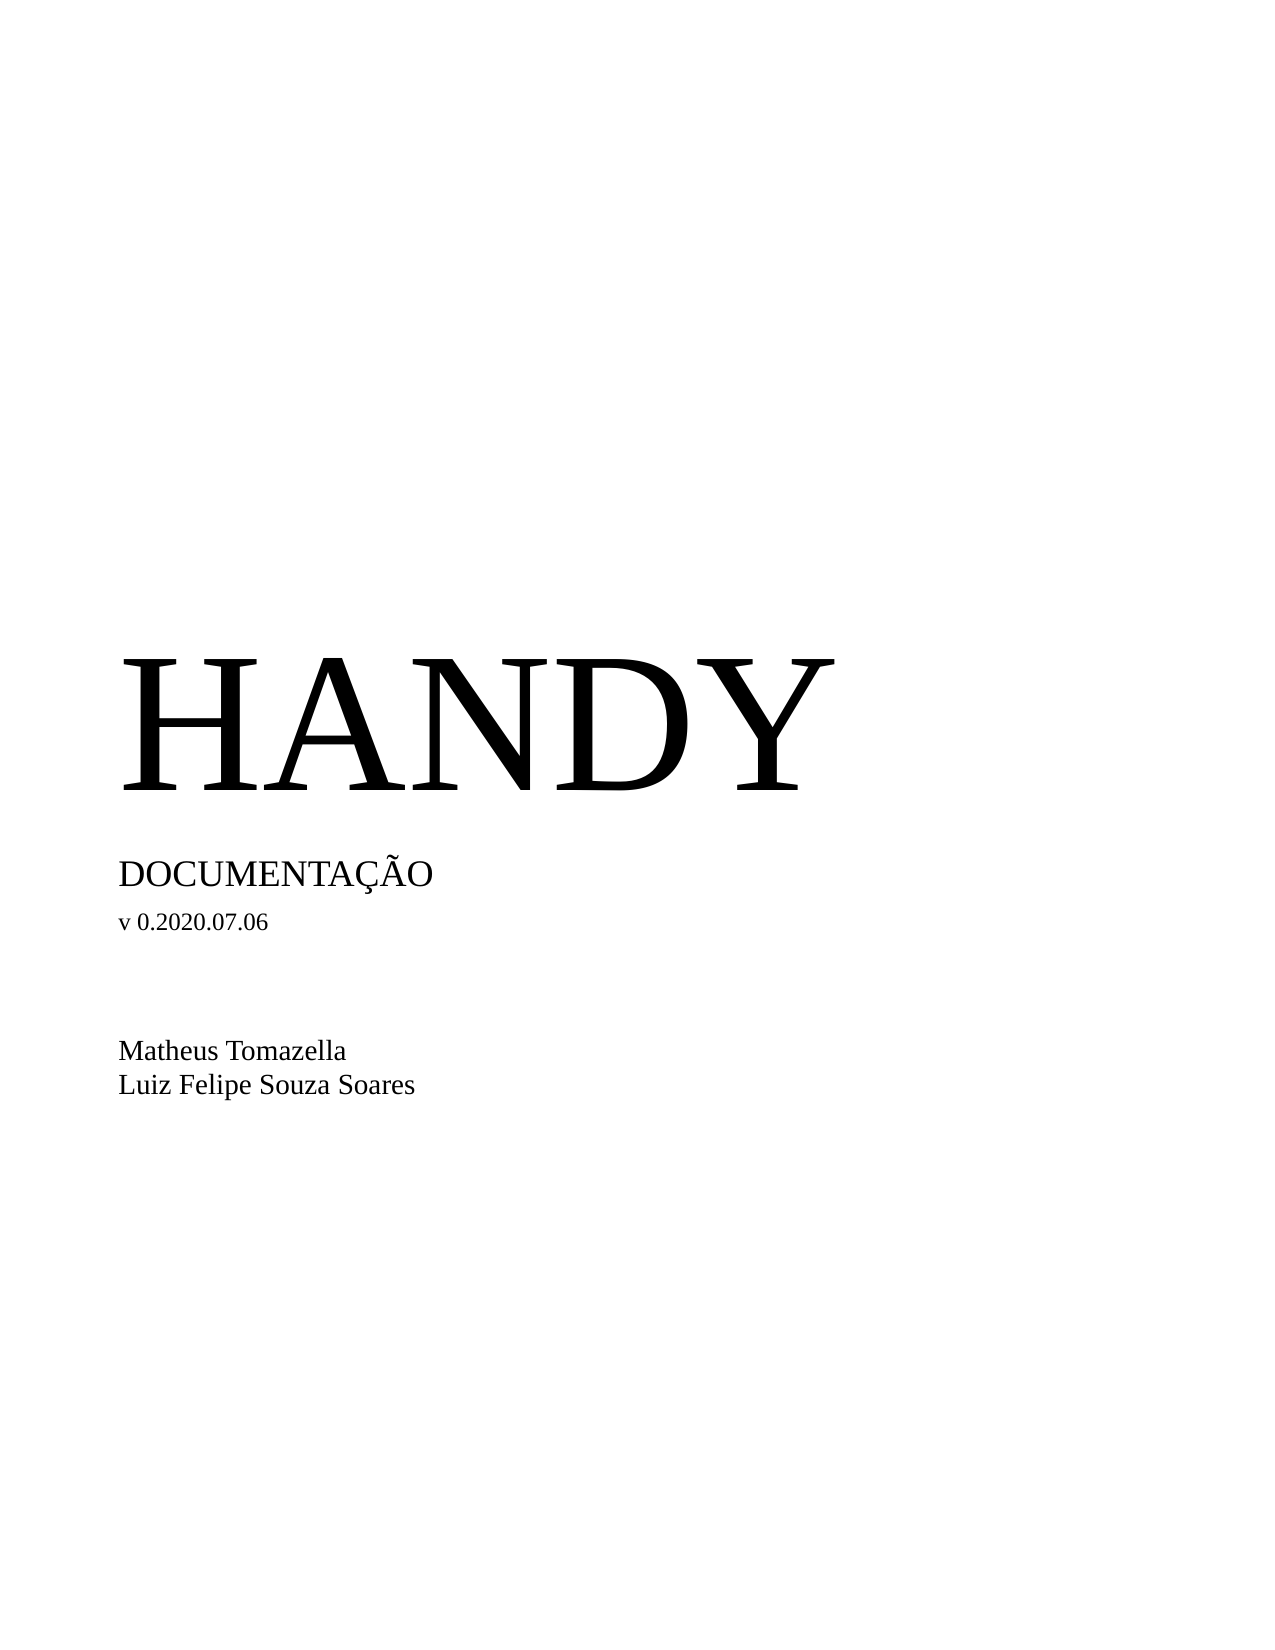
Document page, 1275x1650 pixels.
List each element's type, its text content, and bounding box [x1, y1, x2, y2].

text v 0.2020.07.06 [118, 907, 1062, 936]
subtitle DOCUMENTAÇÃO [118, 852, 1181, 895]
text Matheus Tomazella [118, 1033, 1181, 1067]
title HANDY [118, 603, 1181, 833]
text Luiz Felipe Souza Soares [118, 1067, 1181, 1100]
